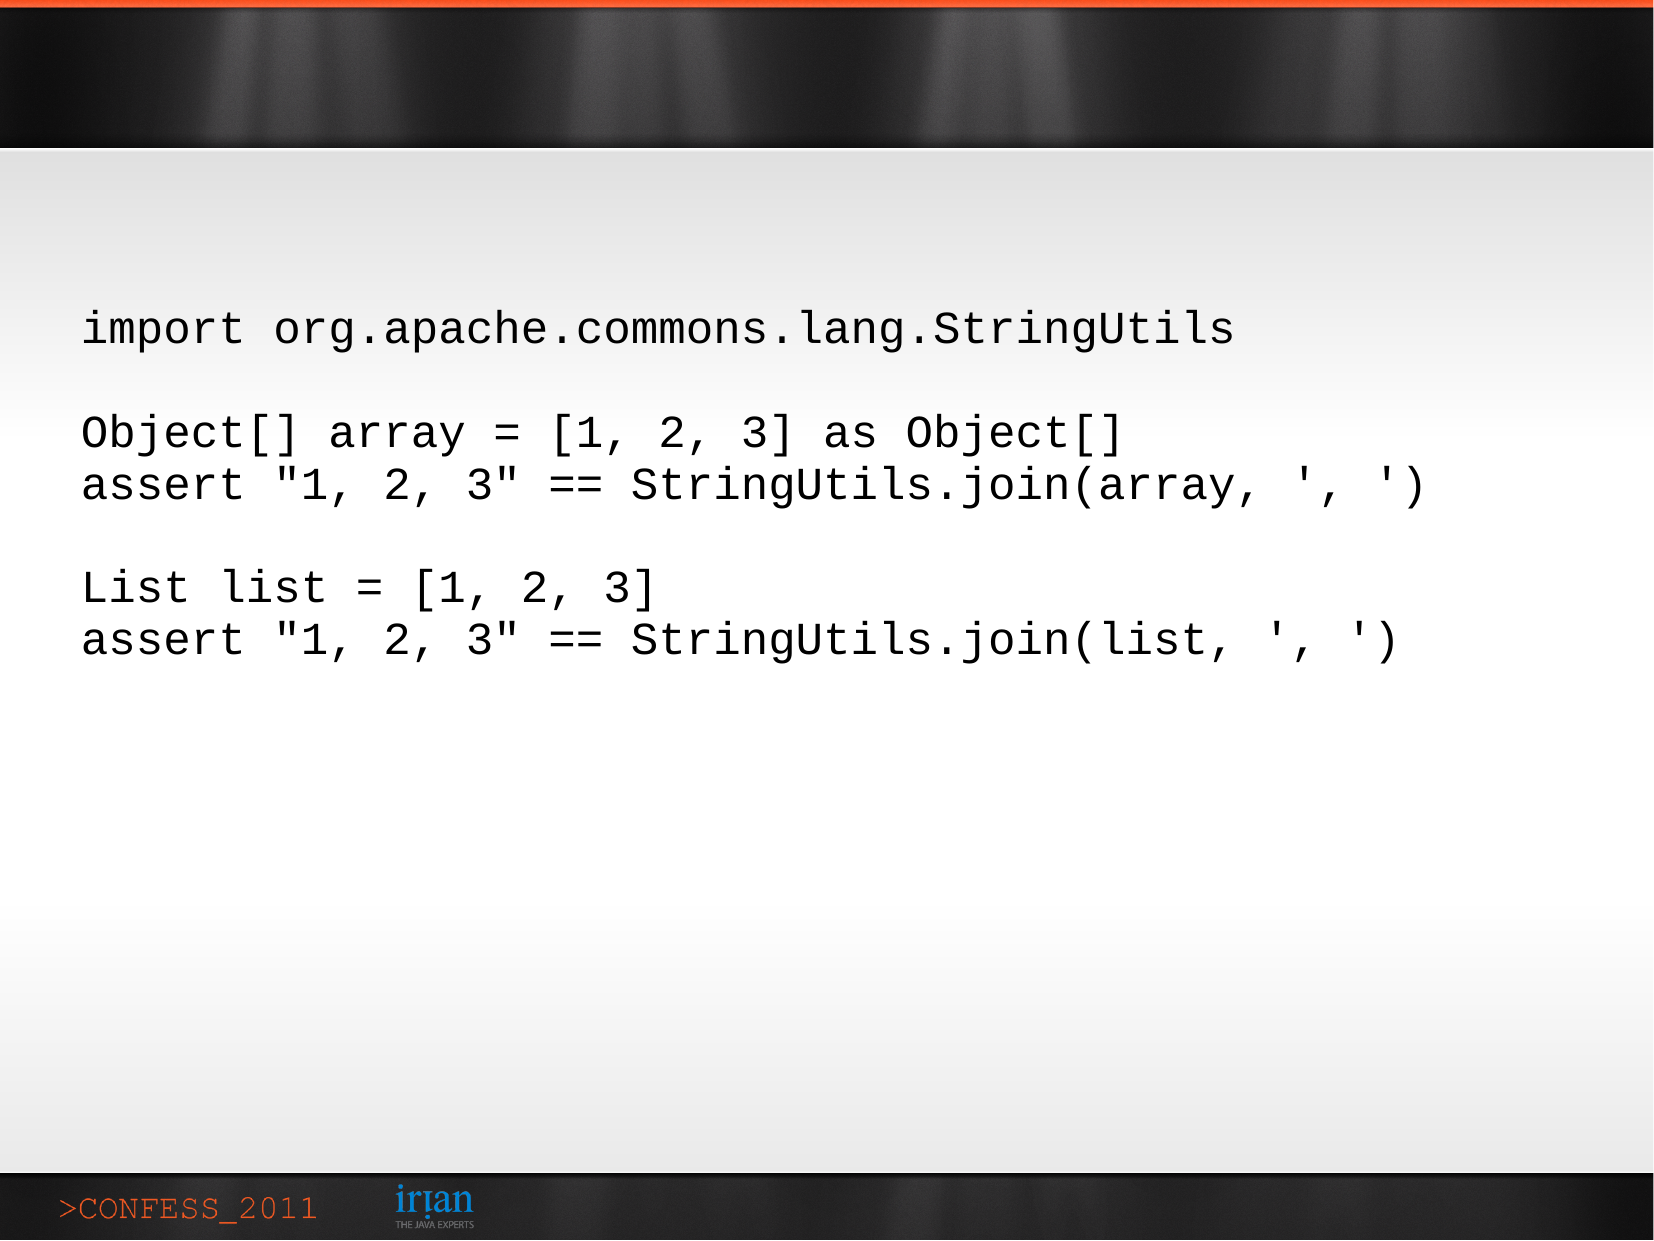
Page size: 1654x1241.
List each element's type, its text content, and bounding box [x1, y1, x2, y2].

picture [0, 0, 1654, 1240]
subtitle import org.apache.commons.lang.StringUtils Object[] array = [1, 2, 3] as Object[] assert "1, 2, 3" == StringUtils.join(array, ', ') List list = [1, 2, 3] assert "1, 2, 3" == StringUtils.join(list, ', ') [80, 305, 1570, 1125]
